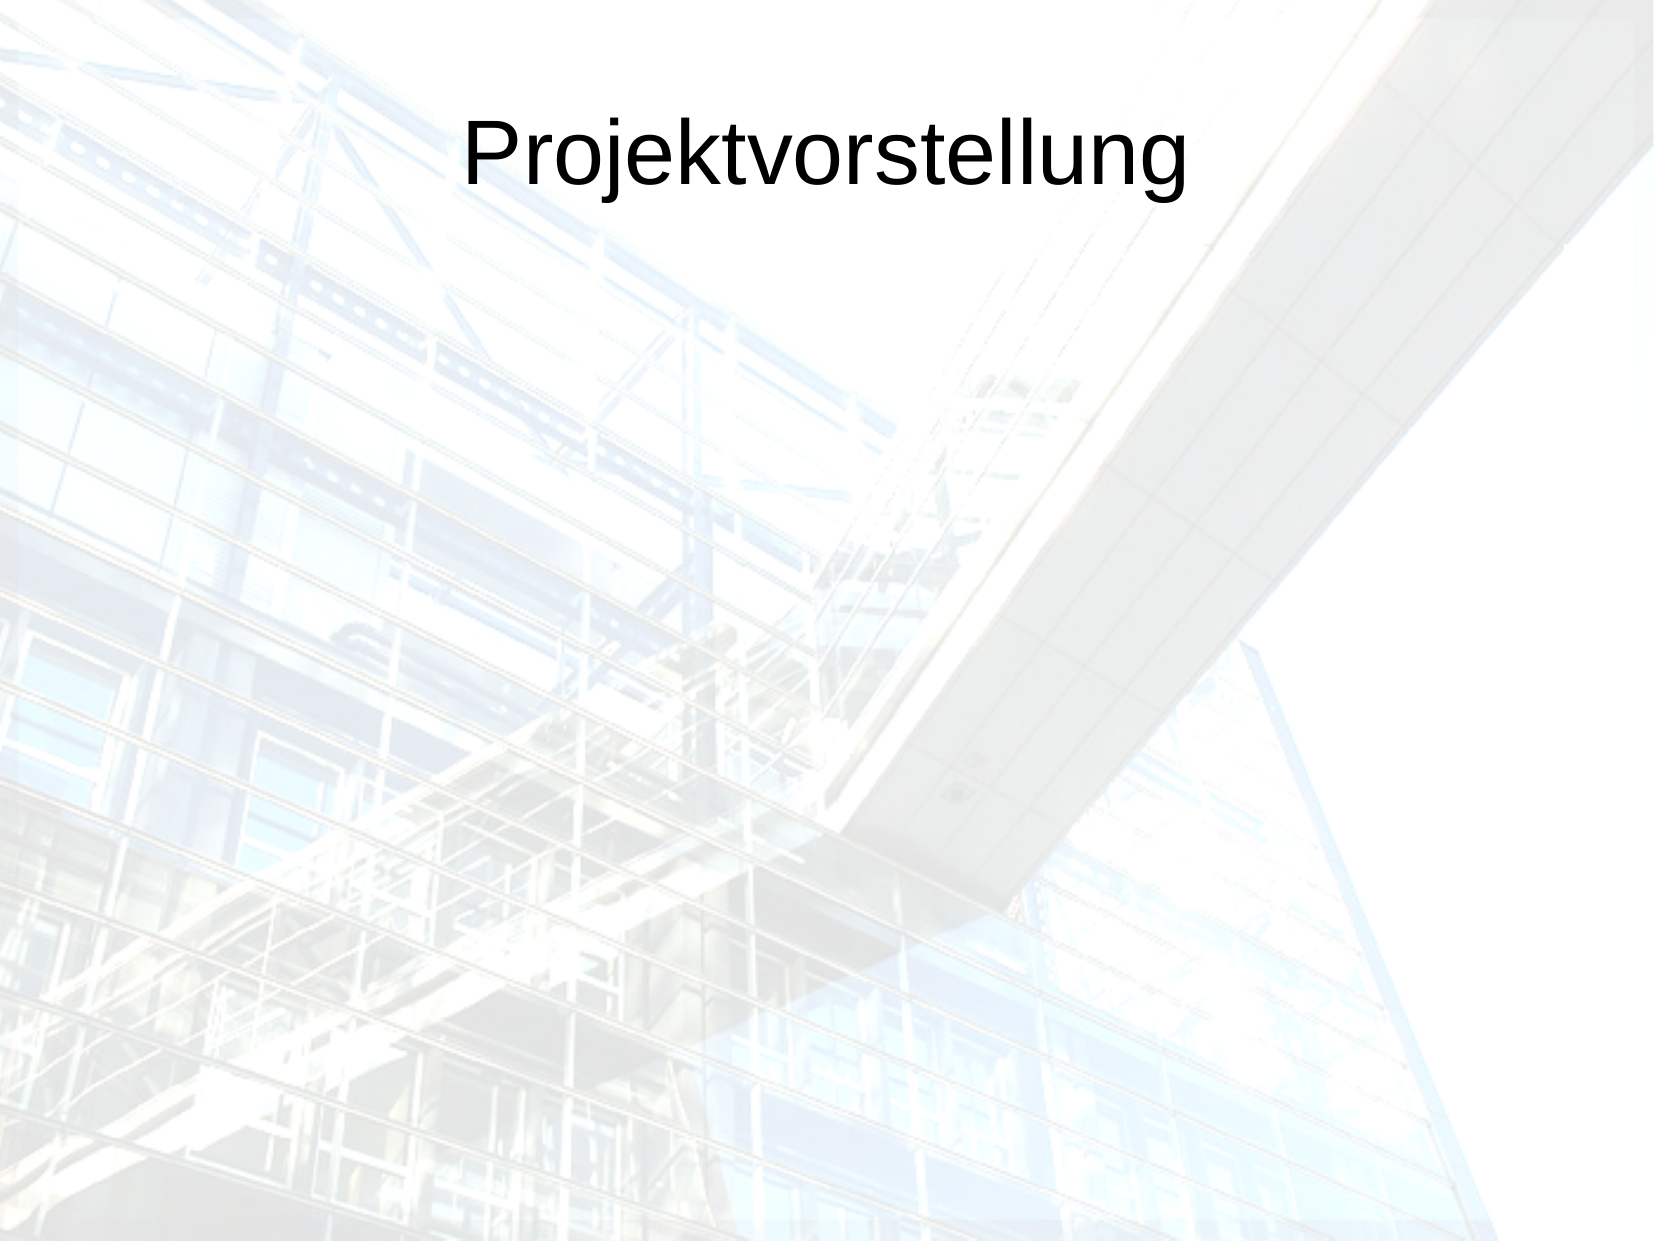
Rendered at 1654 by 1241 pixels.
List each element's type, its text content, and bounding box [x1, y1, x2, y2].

picture [0, 0, 1654, 1241]
title Projektvorstellung [82, 49, 1571, 257]
